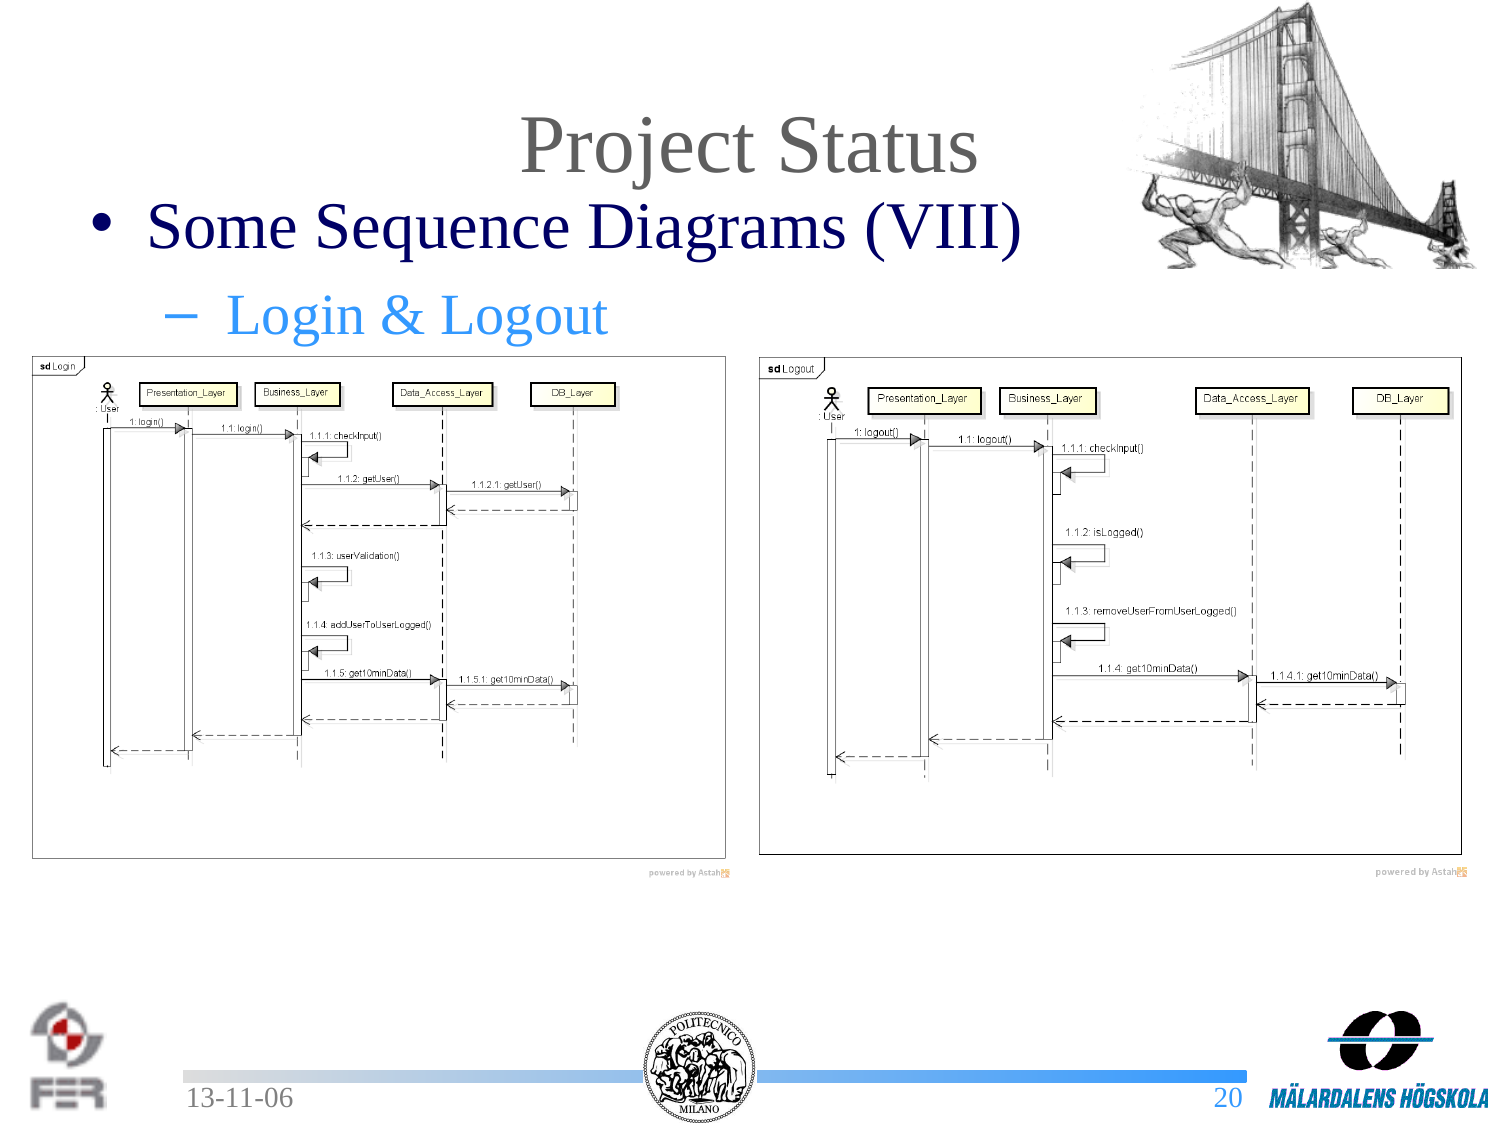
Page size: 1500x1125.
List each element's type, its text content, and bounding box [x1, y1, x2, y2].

picture [1435, 1096, 1441, 1104]
title Project Status [75, 45, 1122, 173]
picture [1368, 1093, 1374, 1104]
text_box [1186, 1070, 1258, 1114]
picture [29, 987, 107, 1125]
list Some Sequence Diagrams (VIII) Login & Logout [75, 173, 1426, 917]
text_box 13-11-06 [171, 1070, 396, 1114]
picture [643, 1011, 757, 1123]
picture [750, 348, 1470, 880]
picture [24, 348, 732, 880]
picture [1122, 0, 1477, 269]
picture [1269, 1011, 1488, 1108]
picture [1454, 1091, 1459, 1108]
